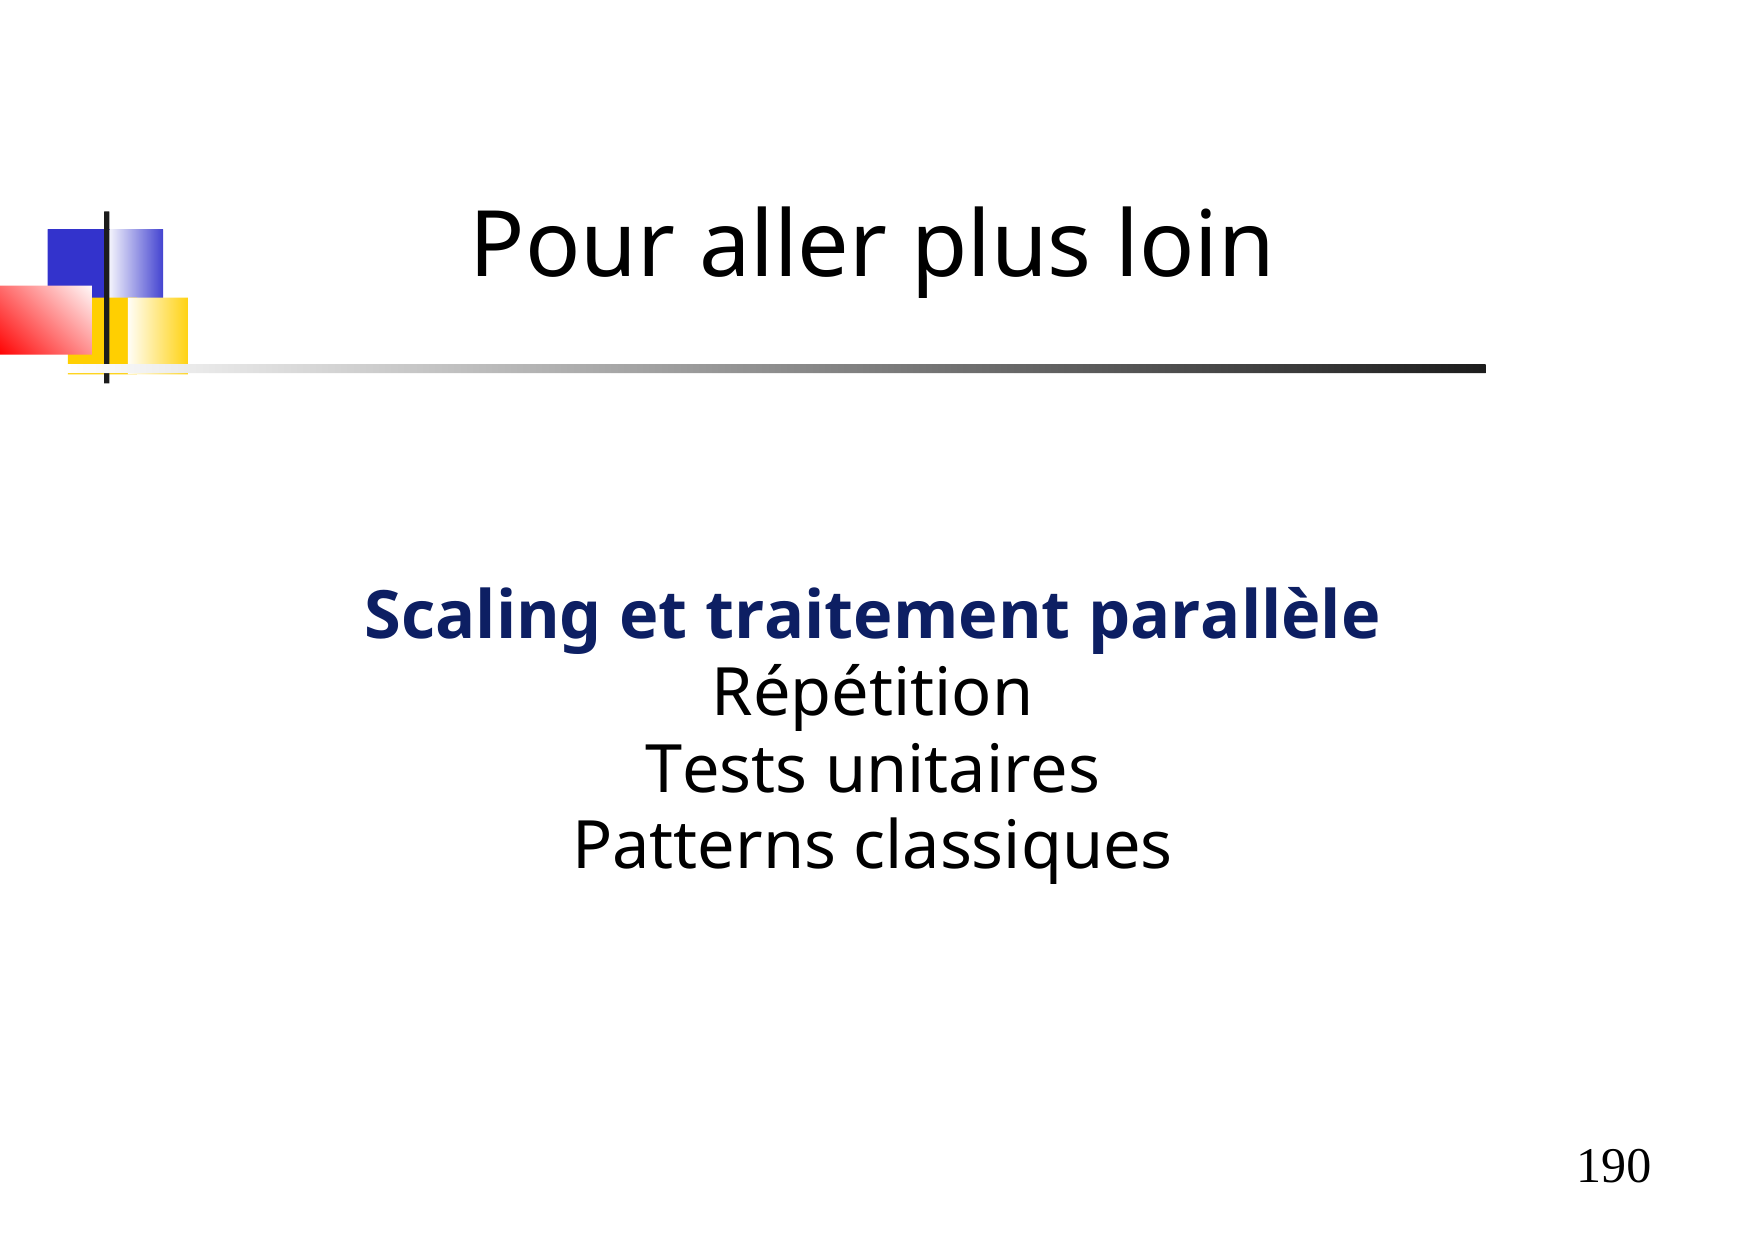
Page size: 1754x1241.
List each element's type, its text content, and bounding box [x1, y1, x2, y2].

subtitle Scaling et traitement parallèle Répétition Tests unitaires Patterns classiques [179, 371, 1567, 1091]
title Pour aller plus loin [179, 139, 1567, 351]
